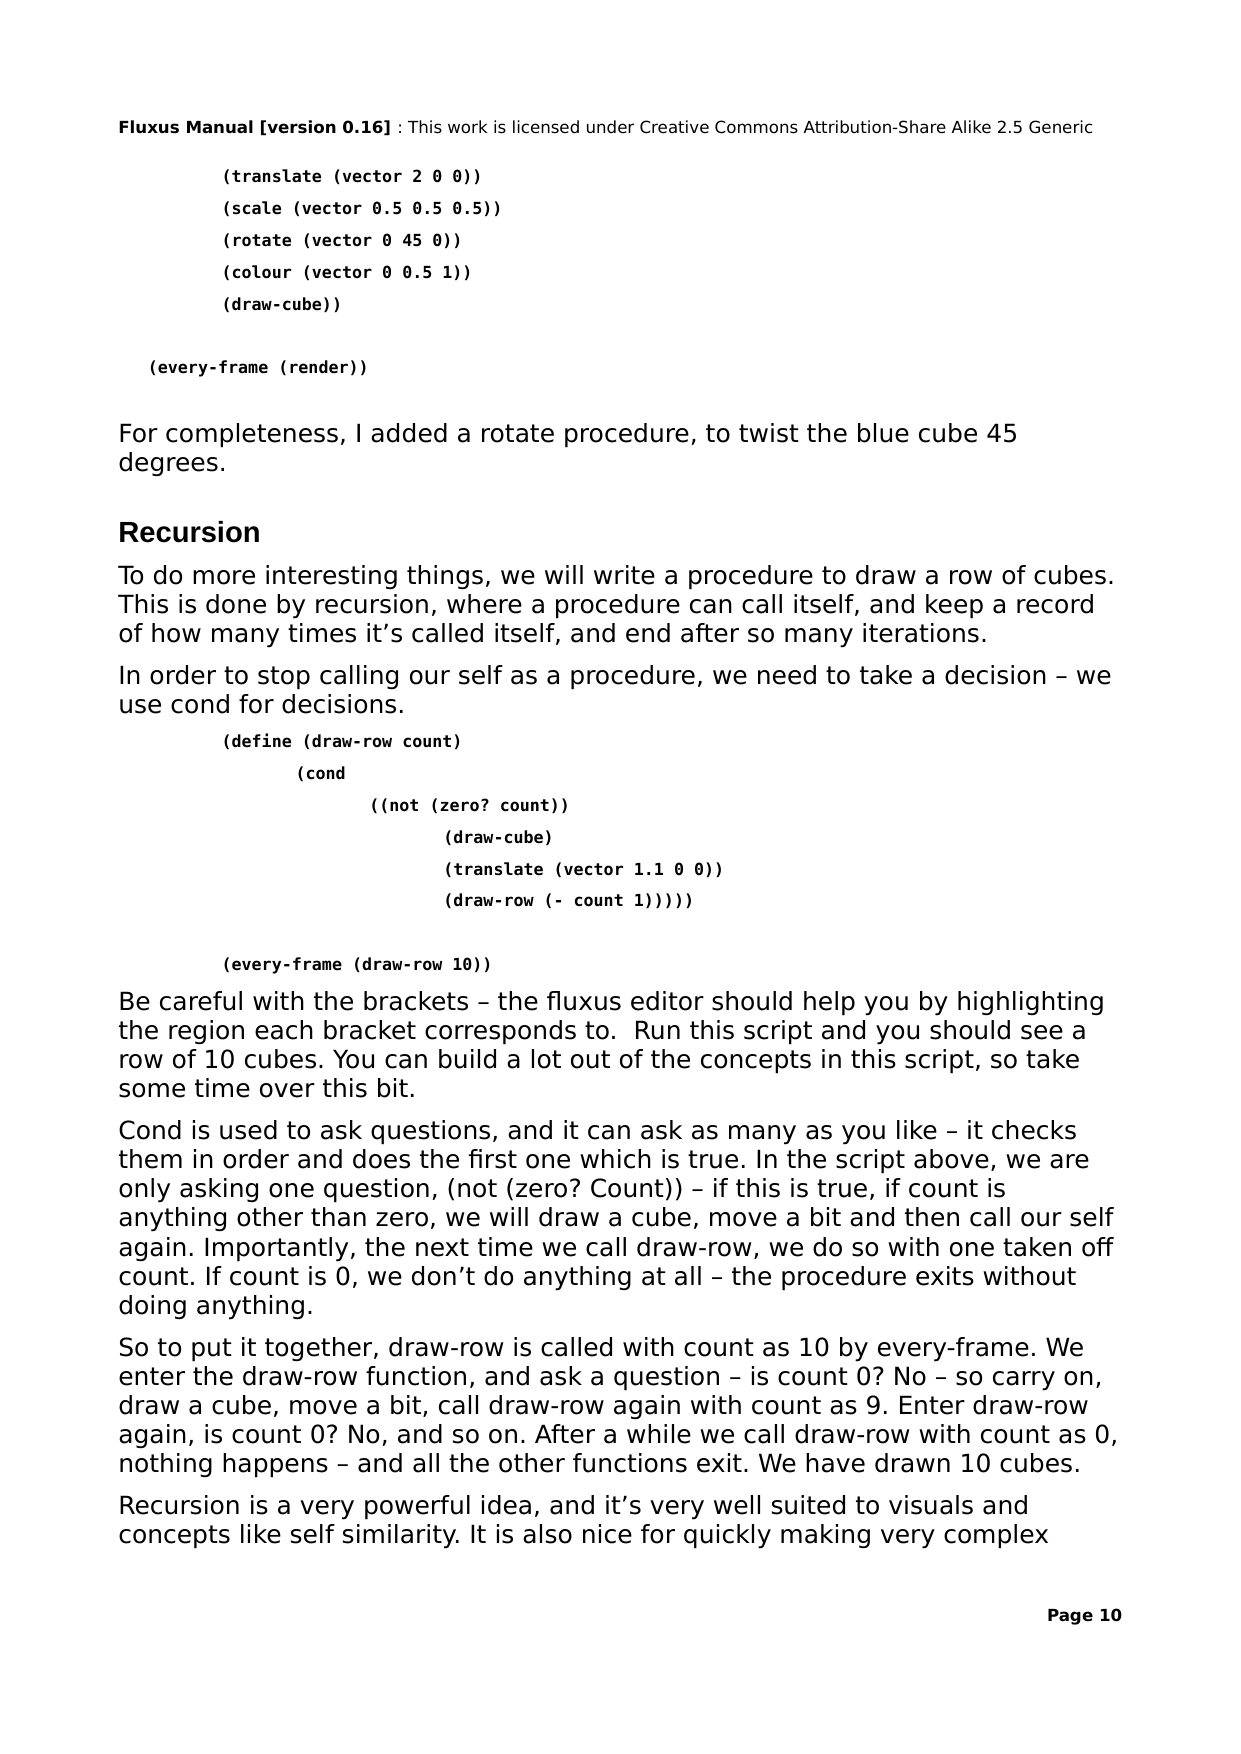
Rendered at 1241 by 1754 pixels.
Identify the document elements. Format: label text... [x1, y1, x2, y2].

subtitle Recursion [118, 515, 1122, 549]
text (draw-cube) [148, 828, 1122, 847]
text (translate (vector 1.1 0 0)) [148, 859, 1122, 879]
text (translate (vector 2 0 0)) [148, 167, 1122, 186]
text ((not (zero? count)) [148, 796, 1122, 815]
text In order to stop calling our self as a procedure, we need to take a decision – we use cond for decisions. [118, 661, 1122, 719]
text (scale (vector 0.5 0.5 0.5)) [148, 199, 1122, 218]
text (draw-cube)) [148, 294, 1122, 314]
text To do more interesting things, we will write a procedure to draw a row of cubes. This is done by recursion, where a procedure can call itself, and keep a record of how many times it’s called itself, and end after so many iterations. [118, 561, 1122, 649]
text Be careful with the brackets – the fluxus editor should help you by highlighting the region each bracket corresponds to. Run this script and you should see a row of 10 cubes. You can build a lot out of the concepts in this script, so take some time over this bit. [118, 987, 1122, 1104]
text (colour (vector 0 0.5 1)) [148, 263, 1122, 282]
text (every-frame (render)) [148, 358, 1122, 378]
text Cond is used to ask questions, and it can ask as many as you like – it checks them in order and does the first one which is true. In the script above, we are only asking one question, (not (zero? Count)) – if this is true, if count is anything other than zero, we will draw a cube, move a bit and then call our self again. Importantly, the next time we call draw-row, we do so with one taken off count. If count is 0, we don’t do anything at all – the procedure exits without doing anything. [118, 1116, 1122, 1320]
text So to put it together, draw-row is called with count as 10 by every-frame. We enter the draw-row function, and ask a question – is count 0? No – so carry on, draw a cube, move a bit, call draw-row again with count as 9. Enter draw-row again, is count 0? No, and so on. After a while we call draw-row with count as 0, nothing happens – and all the other functions exit. We have drawn 10 cubes. [118, 1333, 1122, 1479]
text For completeness, I added a rotate procedure, to twist the blue cube 45 degrees. [118, 419, 1122, 478]
text (cond [148, 764, 1122, 783]
text (define (draw-row count) [148, 732, 1122, 751]
text (every-frame (draw-row 10)) [148, 955, 1122, 974]
text Recursion is a very powerful idea, and it’s very well suited to visuals and concepts like self similarity. It is also nice for quickly making very complex [118, 1491, 1122, 1549]
text (rotate (vector 0 45 0)) [148, 231, 1122, 250]
text (draw-row (- count 1))))) [148, 891, 1122, 911]
